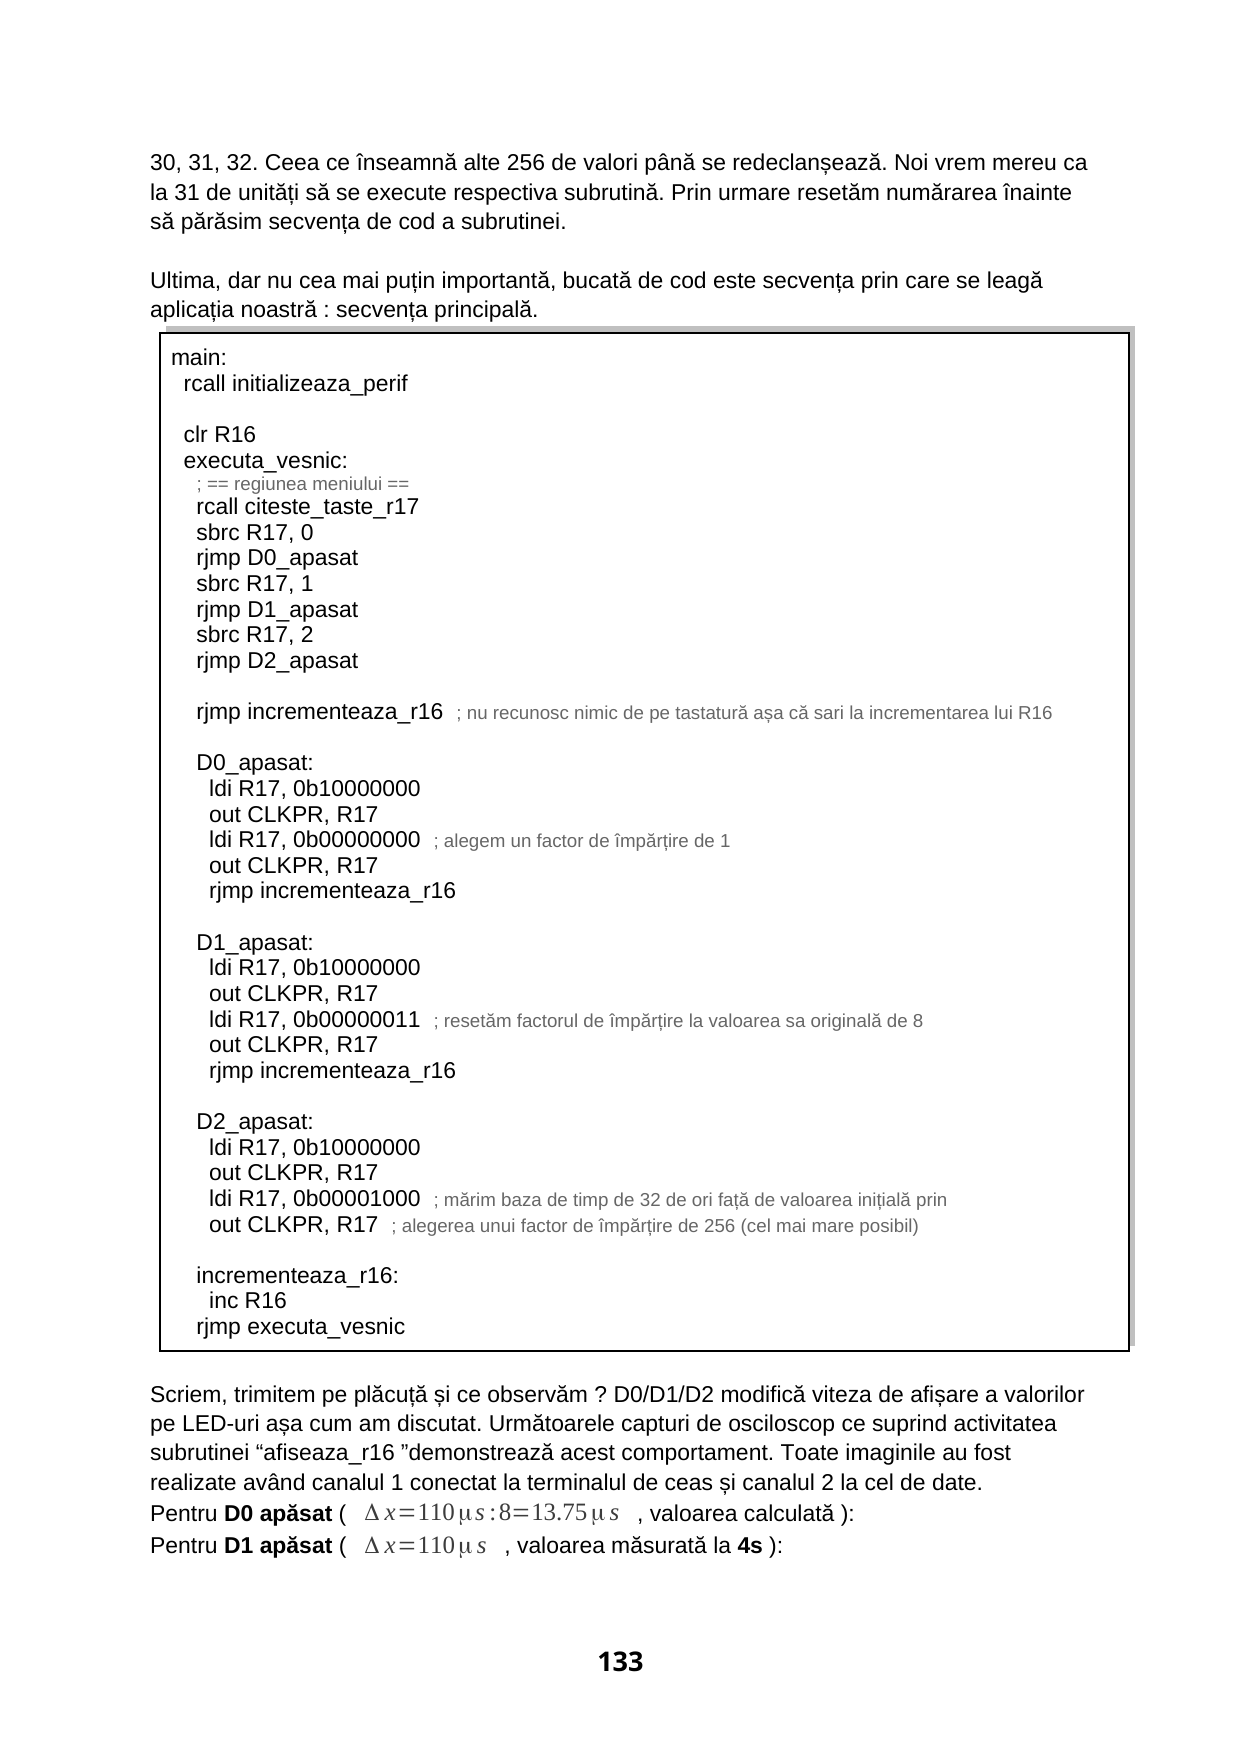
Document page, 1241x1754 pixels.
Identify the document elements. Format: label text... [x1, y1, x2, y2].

text Scriem, trimitem pe plăcuță și ce observăm ? D0/D1/D2 modifică viteza de afișare a valorilor pe LED-uri așa cum am discutat. Următoarele capturi de osciloscop ce suprind activitatea subrutinei “afiseaza_r16 ”demonstrează acest comportament. Toate imaginile au fost realizate având canalul 1 conectat la terminalul de ceas și canalul 2 la cel de date. [150, 1381, 1091, 1495]
text Pentru D1 apăsat (, valoarea măsurată la 4s ): [150, 1531, 1091, 1560]
table_header main: rcall initializeaza_perif clr R16 executa_vesnic: ; == regiunea meniului == rcall citeste_taste_r17 sbrc R17, 0 rjmp D0_apasat sbrc R17, 1 rjmp D1_apasat sbrc R17, 2 rjmp D2_apasat rjmp incrementeaza_r16 ; nu recunosc nimic de pe tastatură așa că sari la incrementarea lui R16 D0_apasat: ldi R17, 0b10000000 out CLKPR, R17 ldi R17, 0b00000000 ; alegem un factor de împărțire de 1 out CLKPR, R17 rjmp incrementeaza_r16 D1_apasat: ldi R17, 0b10000000 out CLKPR, R17 ldi R17, 0b00000011 ; resetăm factorul de împărțire la valoarea sa originală de 8 out CLKPR, R17 rjmp incrementeaza_r16 D2_apasat: ldi R17, 0b10000000 out CLKPR, R17 ldi R17, 0b00001000 ; mărim baza de timp de 32 de ori față de valoarea inițială prin out CLKPR, R17 ; alegerea unui factor de împărțire de 256 (cel mai mare posibil) incrementeaza_r16: inc R16 rjmp executa_vesnic [161, 334, 1128, 1350]
text Ultima, dar nu cea mai puțin importantă, bucată de cod este secvența prin care se leagă aplicația noastră : secvența principală. [150, 267, 1091, 322]
text Pentru D0 apăsat (, valoarea calculată ): [150, 1499, 1091, 1527]
text 30, 31, 32. Ceea ce înseamnă alte 256 de valori până se redeclanșează. Noi vrem mereu ca la 31 de unități să se execute respectiva subrutină. Prin urmare resetăm numărarea înainte să părăsim secvența de cod a subrutinei. [150, 150, 1091, 234]
